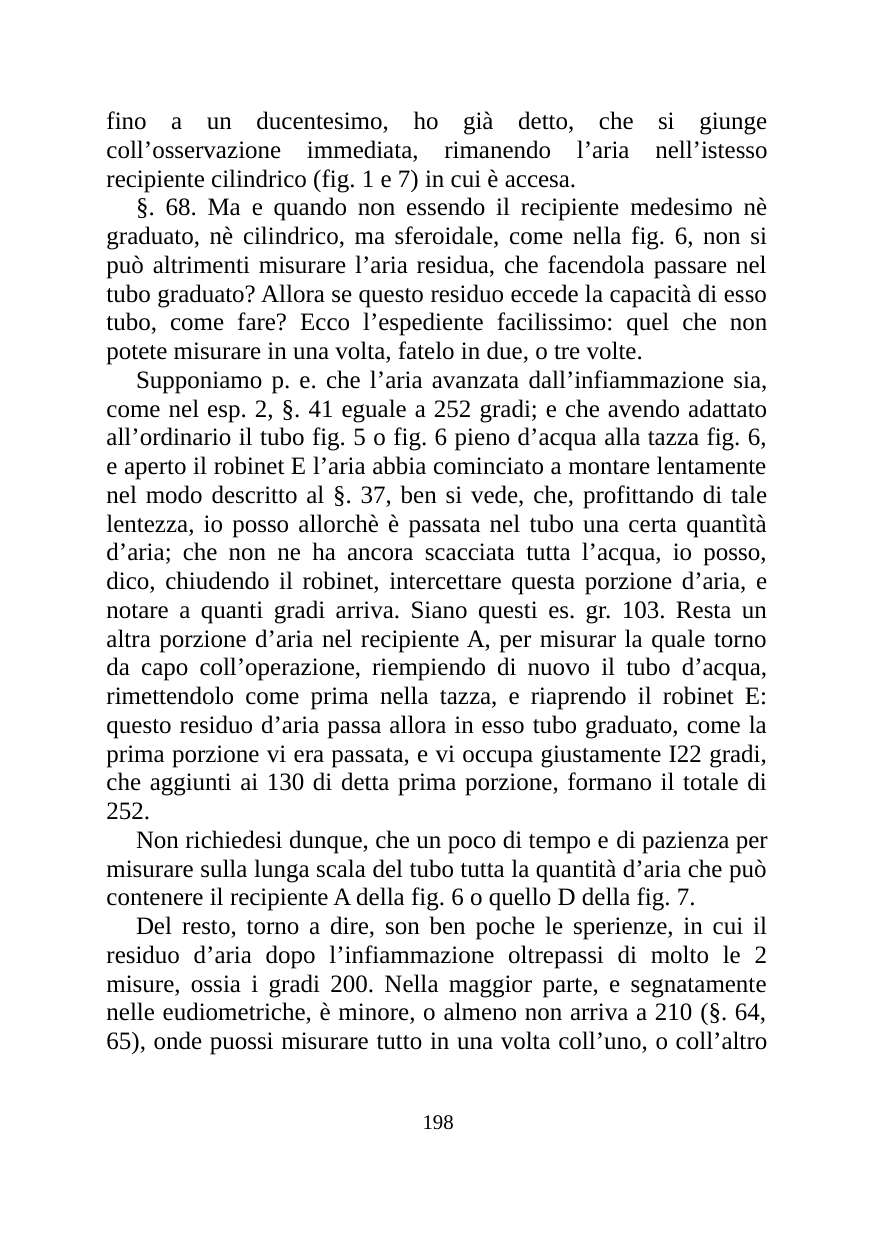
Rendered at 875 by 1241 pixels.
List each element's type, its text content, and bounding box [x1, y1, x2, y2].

text §. 68. Ma e quando non essendo il recipiente medesimo nè graduato, nè cilindrico, ma sferoidale, come nella fig. 6, non si può altrimenti misurare l’aria residua, che facendola passare nel tubo graduato? Allora se questo residuo eccede la capacità di esso tubo, come fare? Ecco l’espediente facilissimo: quel che non potete misurare in una volta, fatelo in due, o tre volte. [106, 192, 768, 365]
text fino a un ducentesimo, ho già detto, che si giunge coll’osservazione immediata, rimanendo l’aria nell’istesso recipiente cilindrico (fig. 1 e 7) in cui è accesa. [106, 106, 768, 192]
text Non richiedesi dunque, che un poco di tempo e di pazienza per misurare sulla lunga scala del tubo tutta la quantità d’aria che può contenere il recipiente A della fig. 6 o quello D della fig. 7. [106, 825, 768, 911]
text Del resto, torno a dire, son ben poche le sperienze, in cui il residuo d’aria dopo l’infiammazione oltrepassi di molto le 2 misure, ossia i gradi 200. Nella maggior parte, e segnatamente nelle eudiometriche, è minore, o almeno non arriva a 210 (§. 64, 65), onde puossi misurare tutto in una volta coll’uno, o coll’altro [106, 911, 768, 1055]
text Supponiamo p. e. che l’aria avanzata dall’infiammazione sia, come nel esp. 2, §. 41 eguale a 252 gradi; e che avendo adattato all’ordinario il tubo fig. 5 o fig. 6 pieno d’acqua alla tazza fig. 6, e aperto il robinet E l’aria abbia cominciato a montare lentamente nel modo descritto al §. 37, ben si vede, che, profittando di tale lentezza, io posso allorchè è passata nel tubo una certa quantìtà d’aria; che non ne ha ancora scacciata tutta l’acqua, io posso, dico, chiudendo il robinet, intercettare questa porzione d’aria, e notare a quanti gradi arriva. Siano questi es. gr. 103. Resta un altra porzione d’aria nel recipiente A, per misurar la quale torno da capo coll’operazione, riempiendo di nuovo il tubo d’acqua, rimettendolo come prima nella tazza, e riaprendo il robinet E: questo residuo d’aria passa allora in esso tubo graduato, come la prima porzione vi era passata, e vi occupa giustamente I22 gradi, che aggiunti ai 130 di detta prima porzione, formano il totale di 252. [106, 365, 768, 825]
